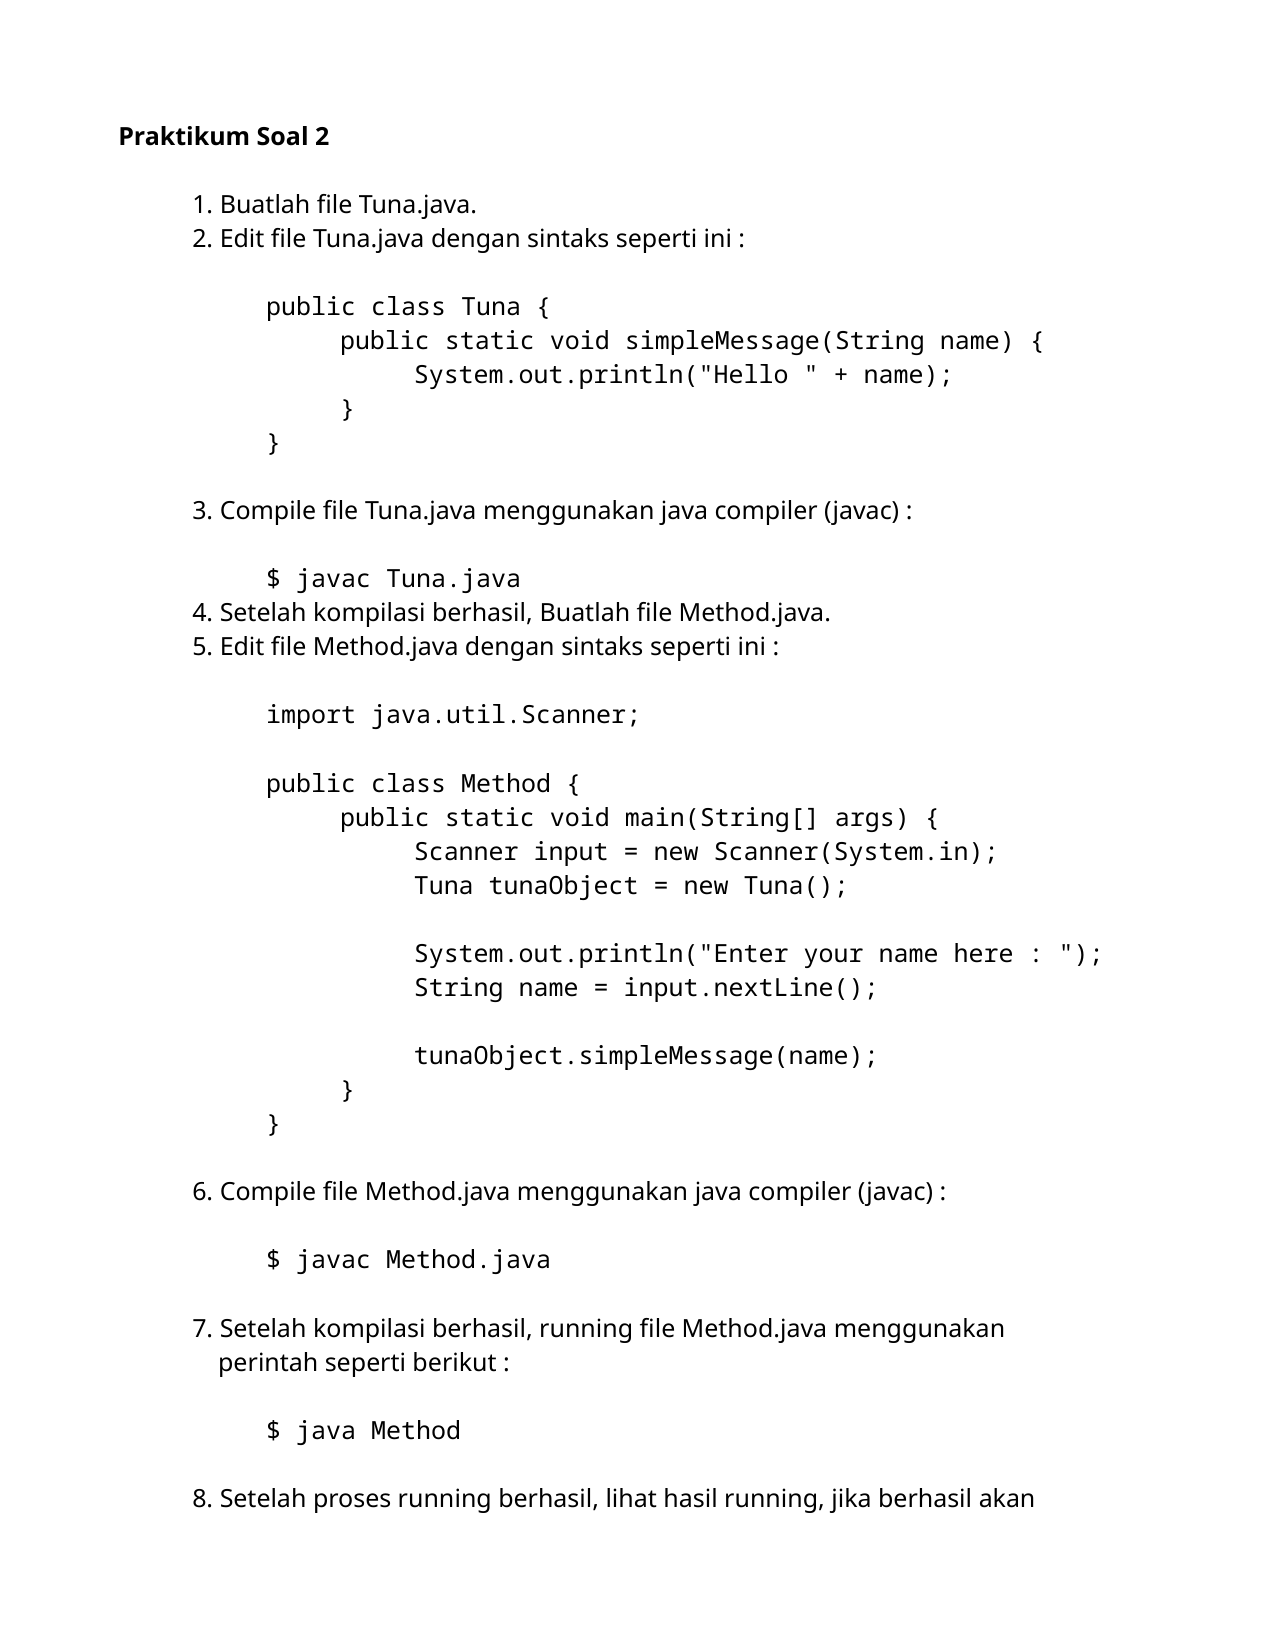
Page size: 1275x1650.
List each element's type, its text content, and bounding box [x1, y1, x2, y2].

text System.out.println("Enter your name here : "); [118, 936, 1157, 970]
text public static void main(String[] args) { [118, 799, 1157, 833]
text 1. Buatlah file Tuna.java. [118, 186, 1157, 220]
text System.out.println("Hello " + name); [118, 357, 1157, 391]
text } 3. Compile file Tuna.java menggunakan java compiler (javac) : $ javac Tuna.java 4. Setelah kompilasi berhasil, Buatlah file Method.java. [118, 425, 1157, 629]
text } 6. Compile file Method.java menggunakan java compiler (javac) : $ javac Method.java 7. Setelah kompilasi berhasil, running file Method.java menggunakan [118, 1106, 1157, 1344]
text Scanner input = new Scanner(System.in); [118, 833, 1157, 867]
text 5. Edit file Method.java dengan sintaks seperti ini : import java.util.Scanner; [118, 629, 1157, 731]
text perintah seperti berikut : $ java Method 8. Setelah proses running berhasil, lihat hasil running, jika berhasil akan [118, 1344, 1157, 1515]
text tunaObject.simpleMessage(name); [118, 1038, 1157, 1072]
text public class Method { [118, 765, 1157, 799]
text String name = input.nextLine(); [118, 970, 1157, 1004]
text Tuna tunaObject = new Tuna(); [118, 867, 1157, 902]
text } [118, 391, 1157, 425]
text } [118, 1072, 1157, 1106]
text 2. Edit file Tuna.java dengan sintaks seperti ini : public class Tuna { [118, 220, 1157, 322]
text Praktikum Soal 2 [118, 118, 1157, 152]
text public static void simpleMessage(String name) { [118, 322, 1157, 357]
